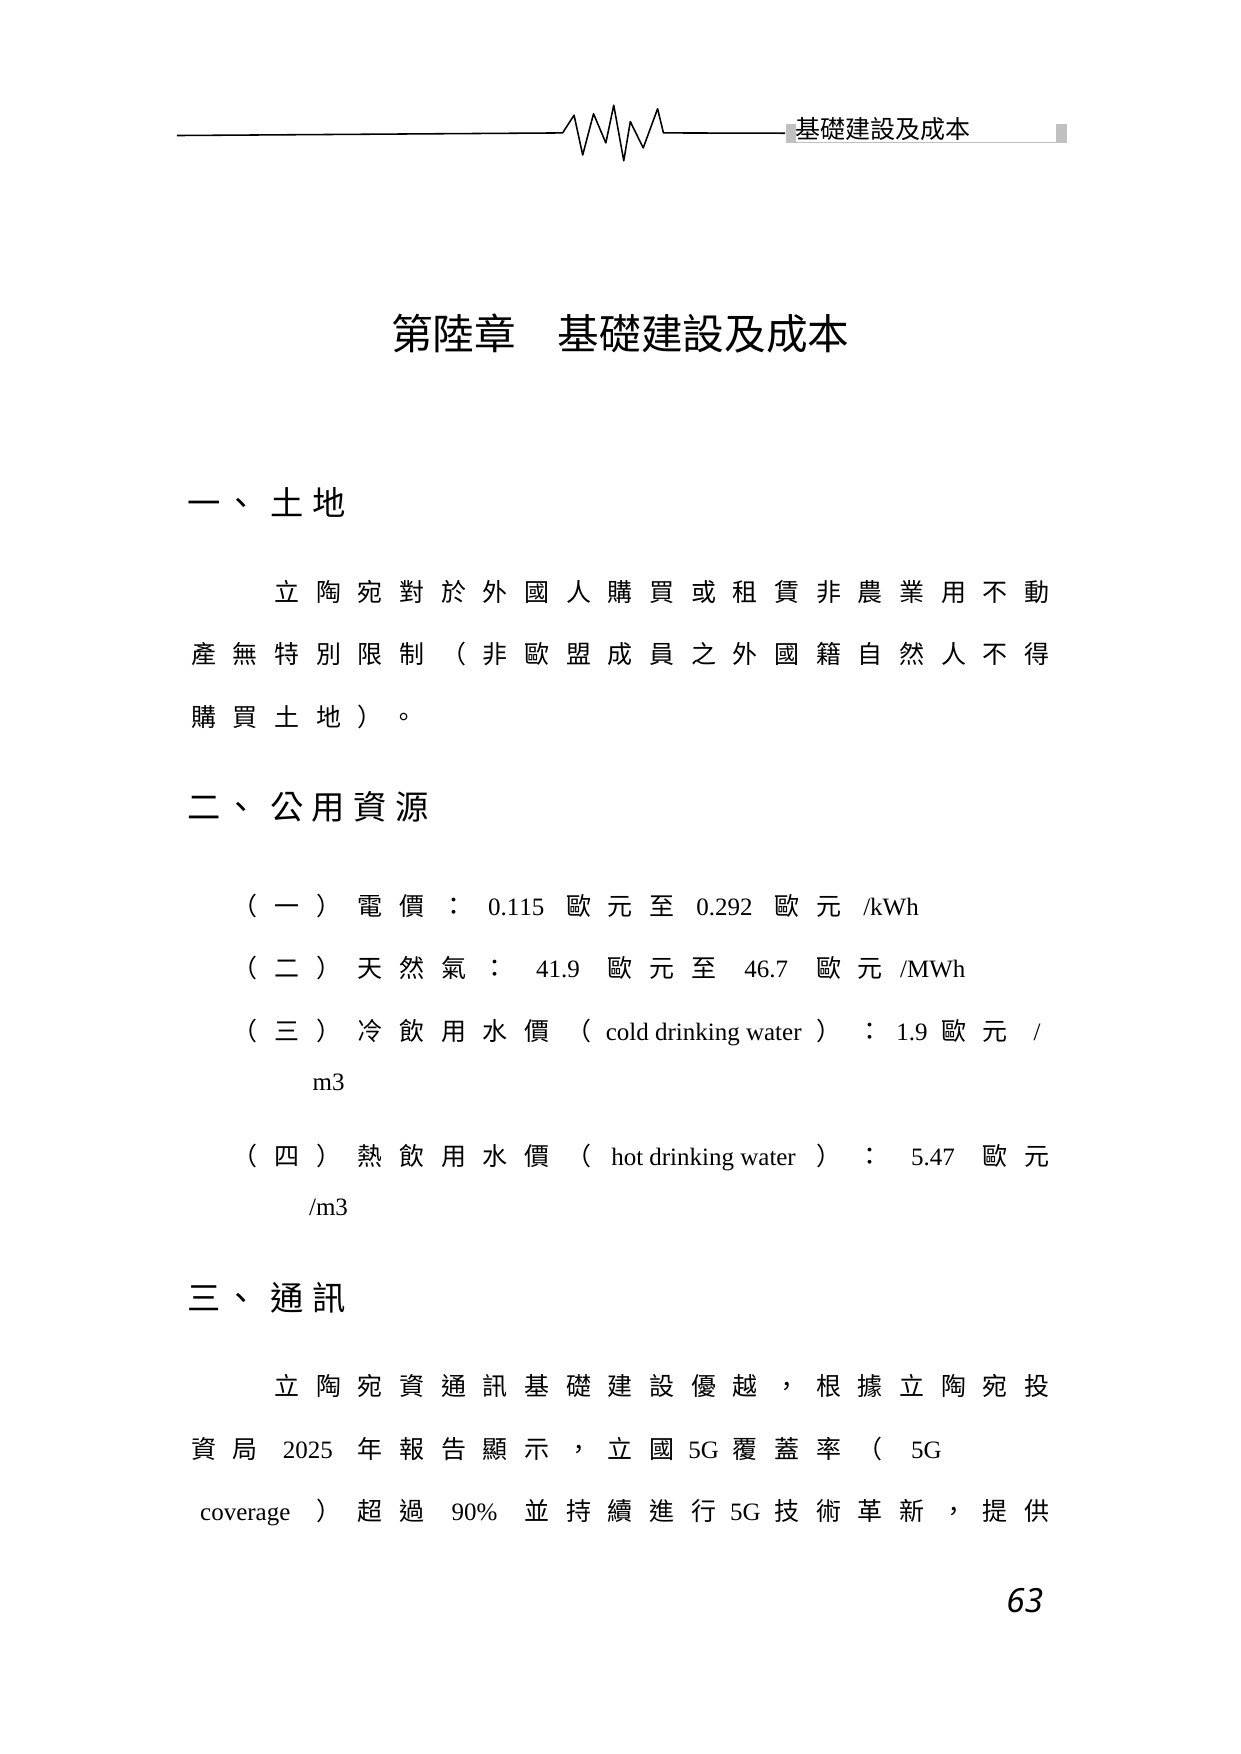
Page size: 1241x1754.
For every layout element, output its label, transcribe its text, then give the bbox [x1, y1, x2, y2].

text （四）熱飲用水價（hot drinking water）：5.47歐元/m3 [207, 1102, 1058, 1227]
text 三、通訊 [183, 1254, 1058, 1316]
text （三）冷飲用水價（cold drinking water）：1.9歐元/ m3 [207, 977, 1058, 1102]
text 一、土地 [183, 459, 1058, 522]
text （二）天然氣：41.9歐元至46.7歐元/MWh [207, 915, 1058, 977]
text 立陶宛對於外國人購買或租賃非農業用不動產無特別限制（非歐盟成員之外國籍自然人不得購買土地）。 [183, 549, 1058, 736]
text 立陶宛資通訊基礎建設優越，根據立陶宛投資局2025年報告顯示，立國5G覆蓋率（5G coverage）超過90%並持續進行5G技術革新，提供 [183, 1343, 1058, 1531]
text 第陸章 基礎建設及成本 [183, 290, 1058, 352]
text 二、公用資源 [183, 763, 1058, 825]
text （一）電價：0.115歐元至0.292歐元/kWh [207, 852, 1058, 915]
